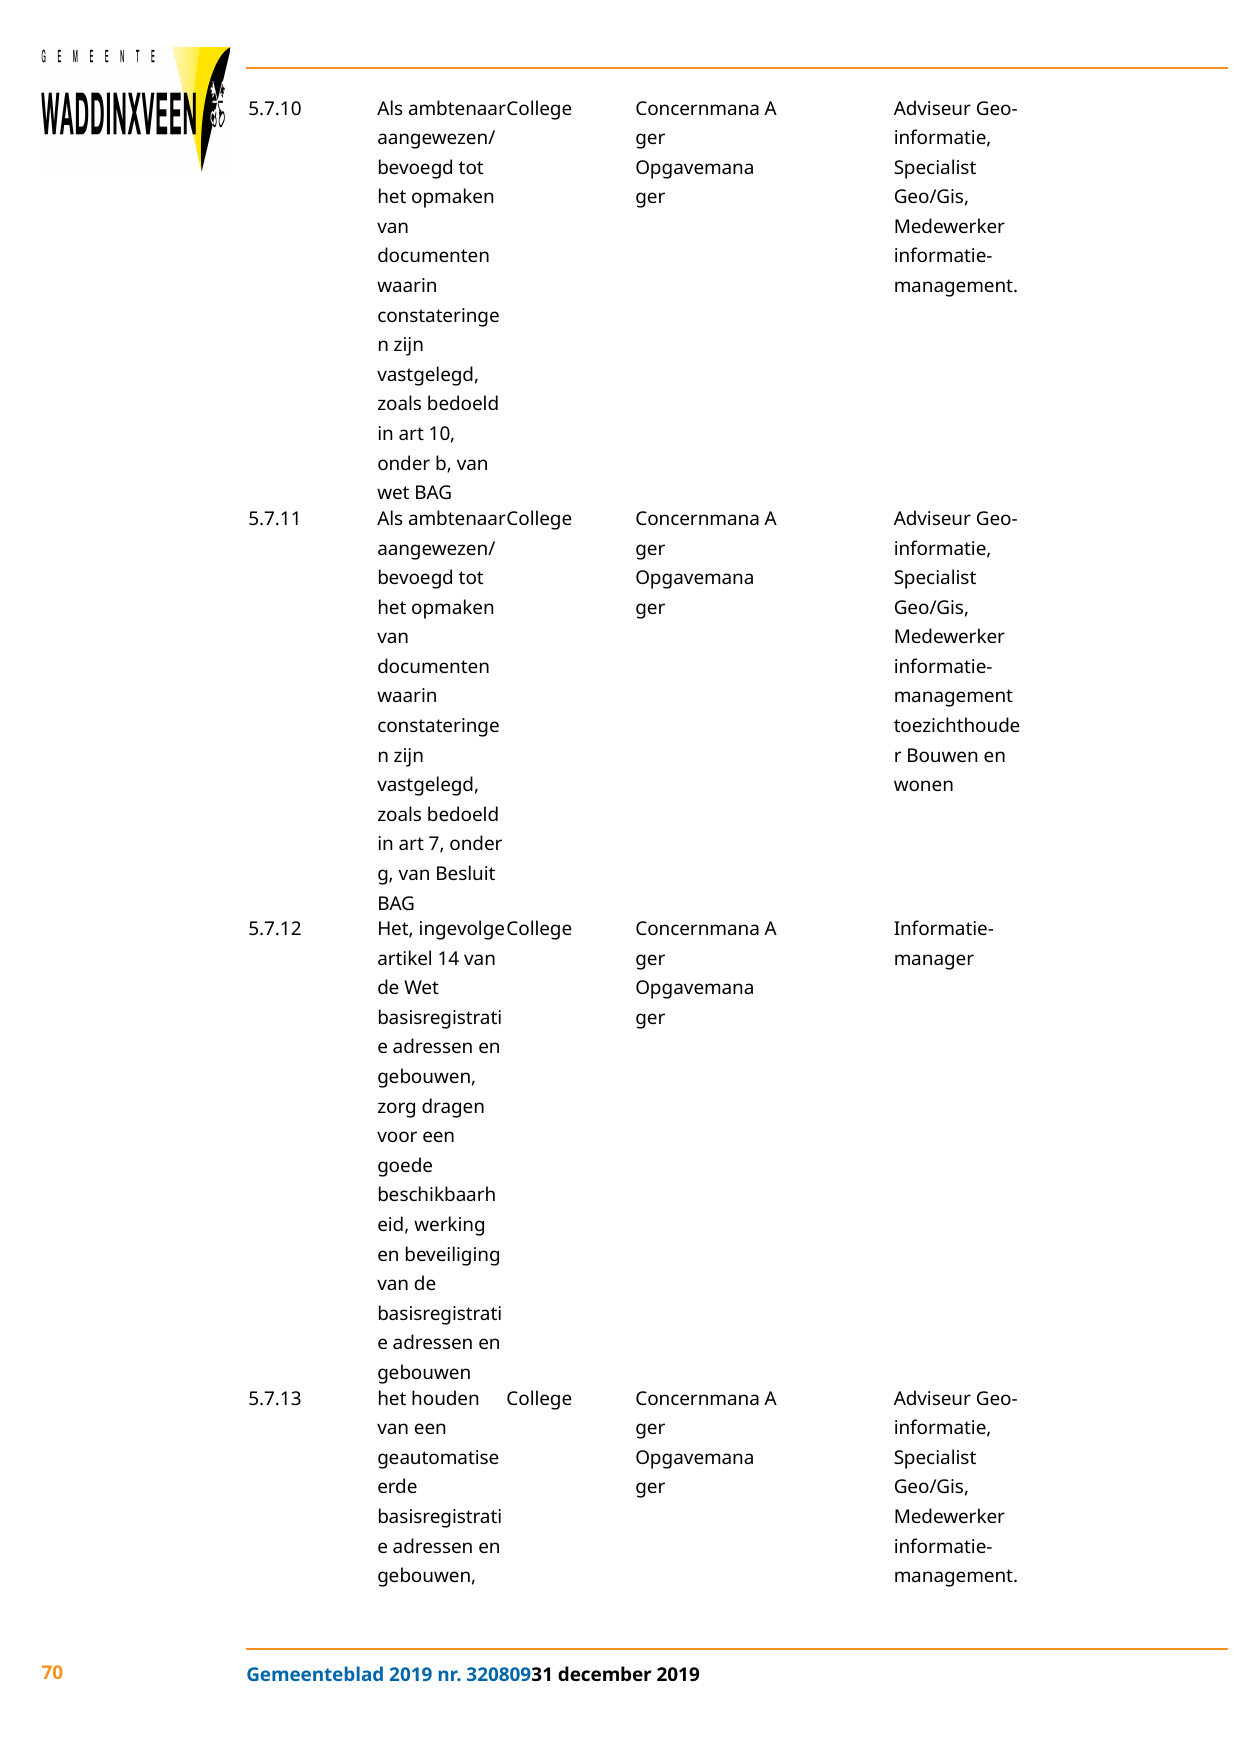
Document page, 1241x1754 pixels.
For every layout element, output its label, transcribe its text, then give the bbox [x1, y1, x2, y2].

table_cell Concernmanager Opgavemanager [635, 95, 764, 505]
table_cell het houden van een geautomatiseerde basisregistratie adressen en gebouwen, [377, 1385, 506, 1588]
table_cell Adviseur Geo-informatie, Specialist Geo/Gis, Medewerker informatie-management. [894, 1385, 1022, 1588]
table_cell [1023, 1385, 1152, 1588]
table_cell A [764, 95, 893, 505]
table_cell Adviseur Geo-informatie, Specialist Geo/Gis, Medewerker informatie-management. [894, 95, 1022, 505]
table_cell Als ambtenaar aangewezen/ bevoegd tot het opmaken van documenten waarin constateringen zijn vastgelegd, zoals bedoeld in art 7, onder g, van Besluit BAG [377, 505, 506, 915]
table_cell 5.7.11 [248, 505, 377, 915]
table_cell 5.7.13 [248, 1385, 377, 1588]
table_cell [1023, 95, 1152, 505]
table_cell Concernmanager Opgavemanager [635, 505, 764, 915]
table_cell A [764, 1385, 893, 1588]
table_cell [1023, 915, 1152, 1385]
table_cell Het, ingevolge artikel 14 van de Wet basisregistratie adressen en gebouwen, zorg dragen voor een goede beschikbaarheid, werking en beveiliging van de basisregistratie adressen en gebouwen [377, 915, 506, 1385]
table_cell A [764, 505, 893, 915]
table_cell 5.7.12 [248, 915, 377, 1385]
table_cell A [764, 915, 893, 1385]
table_cell College [506, 505, 635, 915]
picture [41, 47, 231, 172]
table_cell [1023, 505, 1152, 915]
table_cell Adviseur Geo-informatie, Specialist Geo/Gis, Medewerker informatie-management toezichthouder Bouwen en wonen [894, 505, 1022, 915]
table_cell College [506, 915, 635, 1385]
table_cell Concernmanager Opgavemanager [635, 915, 764, 1385]
table_cell College [506, 1385, 635, 1588]
table_cell Concernmanager Opgavemanager [635, 1385, 764, 1588]
table_cell Informatie-manager [894, 915, 1022, 1385]
table_cell 5.7.10 [248, 95, 377, 505]
table_cell College [506, 95, 635, 505]
table_cell Als ambtenaar aangewezen/ bevoegd tot het opmaken van documenten waarin constateringen zijn vastgelegd, zoals bedoeld in art 10, onder b, van wet BAG [377, 95, 506, 505]
